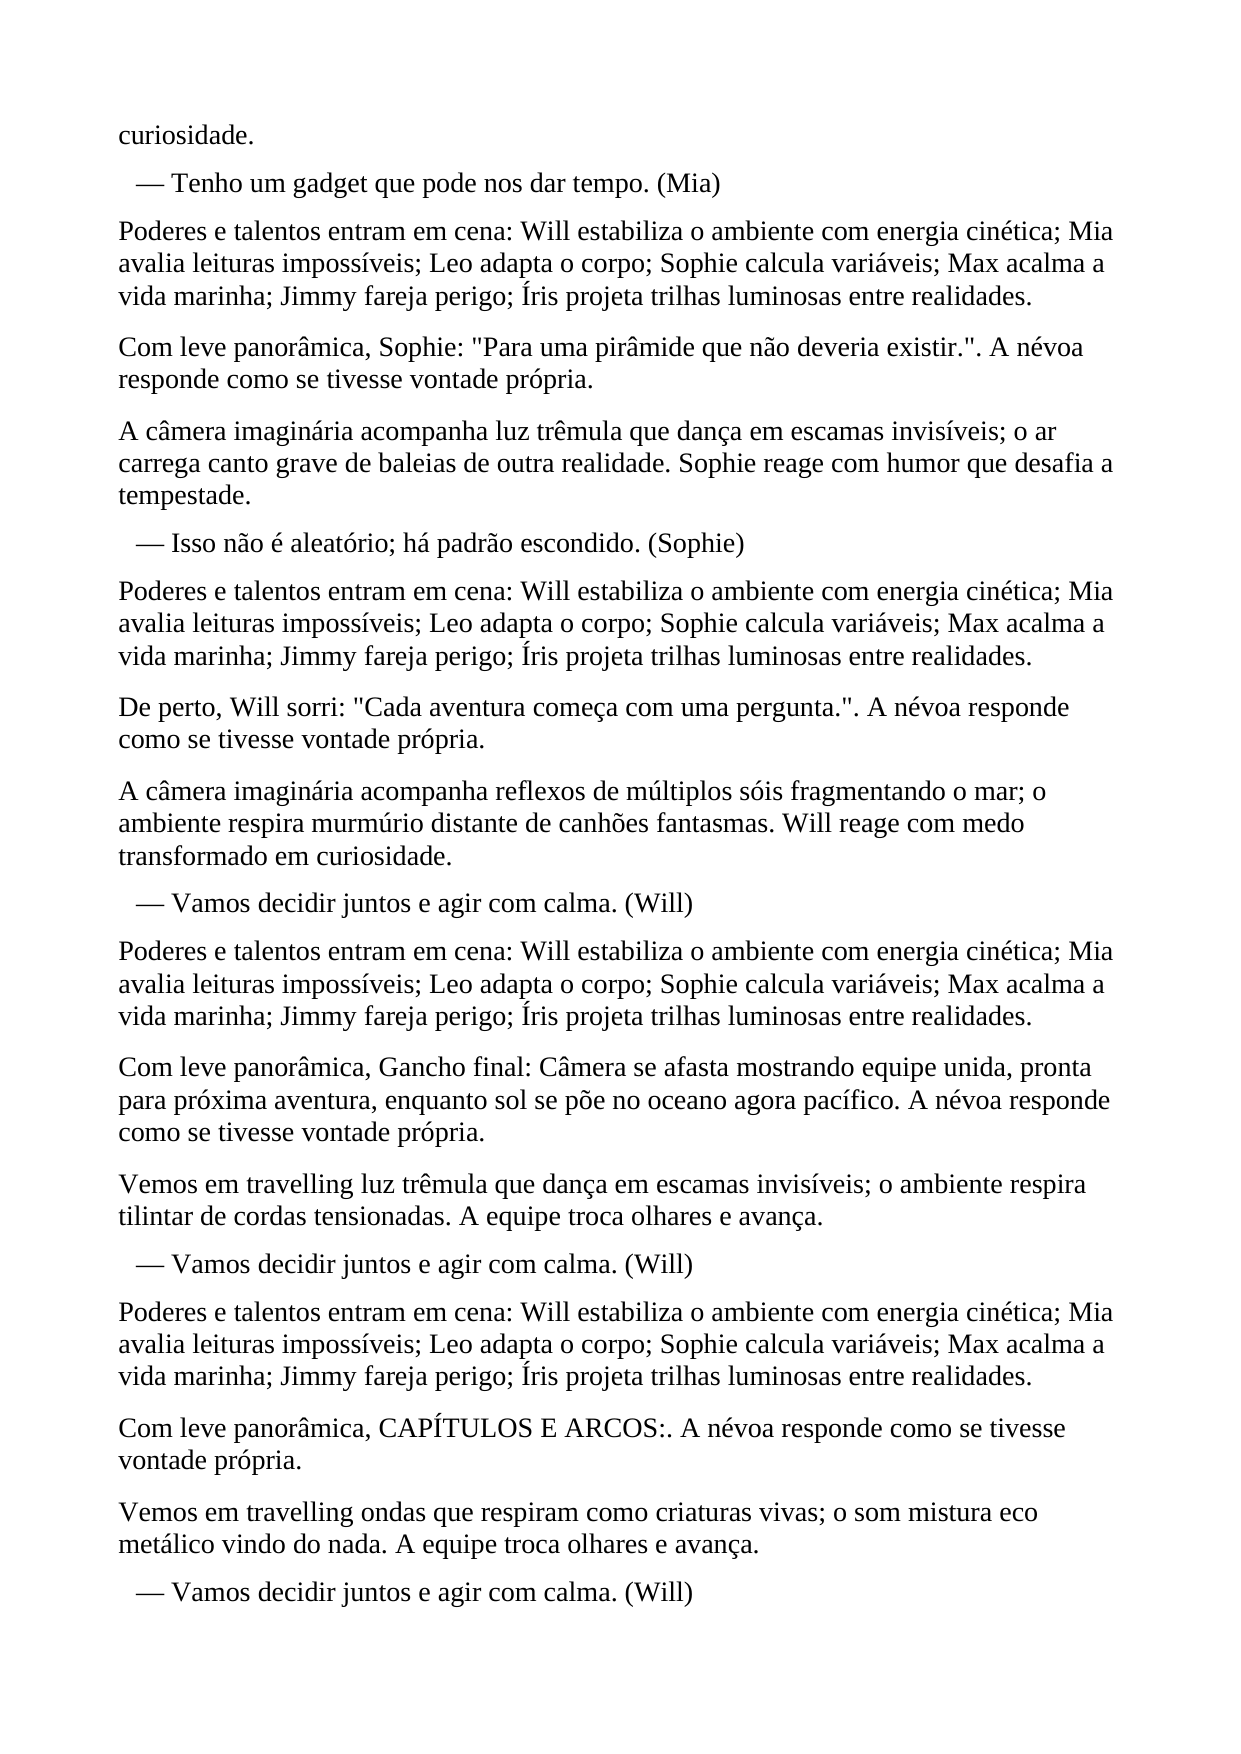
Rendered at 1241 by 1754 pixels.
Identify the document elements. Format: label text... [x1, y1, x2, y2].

text — Tenho um gadget que pode nos dar tempo. (Mia) [118, 166, 1122, 198]
text Com leve panorâmica, Sophie: "Para uma pirâmide que não deveria existir.". A névoa responde como se tivesse vontade própria. [118, 330, 1122, 395]
text — Vamos decidir juntos e agir com calma. (Will) [118, 887, 1122, 919]
text Com leve panorâmica, Gancho final: Câmera se afasta mostrando equipe unida, pronta para próxima aventura, enquanto sol se põe no oceano agora pacífico. A névoa responde como se tivesse vontade própria. [118, 1051, 1122, 1148]
text Poderes e talentos entram em cena: Will estabiliza o ambiente com energia cinética; Mia avalia leituras impossíveis; Leo adapta o corpo; Sophie calcula variáveis; Max acalma a vida marinha; Jimmy fareja perigo; Íris projeta trilhas luminosas entre realidades. [118, 1295, 1122, 1392]
text A câmera imaginária acompanha luz trêmula que dança em escamas invisíveis; o ar carrega canto grave de baleias de outra realidade. Sophie reage com humor que desafia a tempestade. [118, 414, 1122, 511]
text curiosidade. [118, 118, 1122, 151]
text — Isso não é aleatório; há padrão escondido. (Sophie) [118, 526, 1122, 559]
text Poderes e talentos entram em cena: Will estabiliza o ambiente com energia cinética; Mia avalia leituras impossíveis; Leo adapta o corpo; Sophie calcula variáveis; Max acalma a vida marinha; Jimmy fareja perigo; Íris projeta trilhas luminosas entre realidades. [118, 574, 1122, 671]
text A câmera imaginária acompanha reflexos de múltiplos sóis fragmentando o mar; o ambiente respira murmúrio distante de canhões fantasmas. Will reage com medo transformado em curiosidade. [118, 774, 1122, 871]
text — Vamos decidir juntos e agir com calma. (Will) [118, 1575, 1122, 1607]
text — Vamos decidir juntos e agir com calma. (Will) [118, 1247, 1122, 1279]
text Com leve panorâmica, CAPÍTULOS E ARCOS:. A névoa responde como se tivesse vontade própria. [118, 1411, 1122, 1476]
text Poderes e talentos entram em cena: Will estabiliza o ambiente com energia cinética; Mia avalia leituras impossíveis; Leo adapta o corpo; Sophie calcula variáveis; Max acalma a vida marinha; Jimmy fareja perigo; Íris projeta trilhas luminosas entre realidades. [118, 214, 1122, 311]
text De perto, Will sorri: "Cada aventura começa com uma pergunta.". A névoa responde como se tivesse vontade própria. [118, 690, 1122, 755]
text Poderes e talentos entram em cena: Will estabiliza o ambiente com energia cinética; Mia avalia leituras impossíveis; Leo adapta o corpo; Sophie calcula variáveis; Max acalma a vida marinha; Jimmy fareja perigo; Íris projeta trilhas luminosas entre realidades. [118, 934, 1122, 1032]
text Vemos em travelling ondas que respiram como criaturas vivas; o som mistura eco metálico vindo do nada. A equipe troca olhares e avança. [118, 1494, 1122, 1559]
text Vemos em travelling luz trêmula que dança em escamas invisíveis; o ambiente respira tilintar de cordas tensionadas. A equipe troca olhares e avança. [118, 1167, 1122, 1231]
